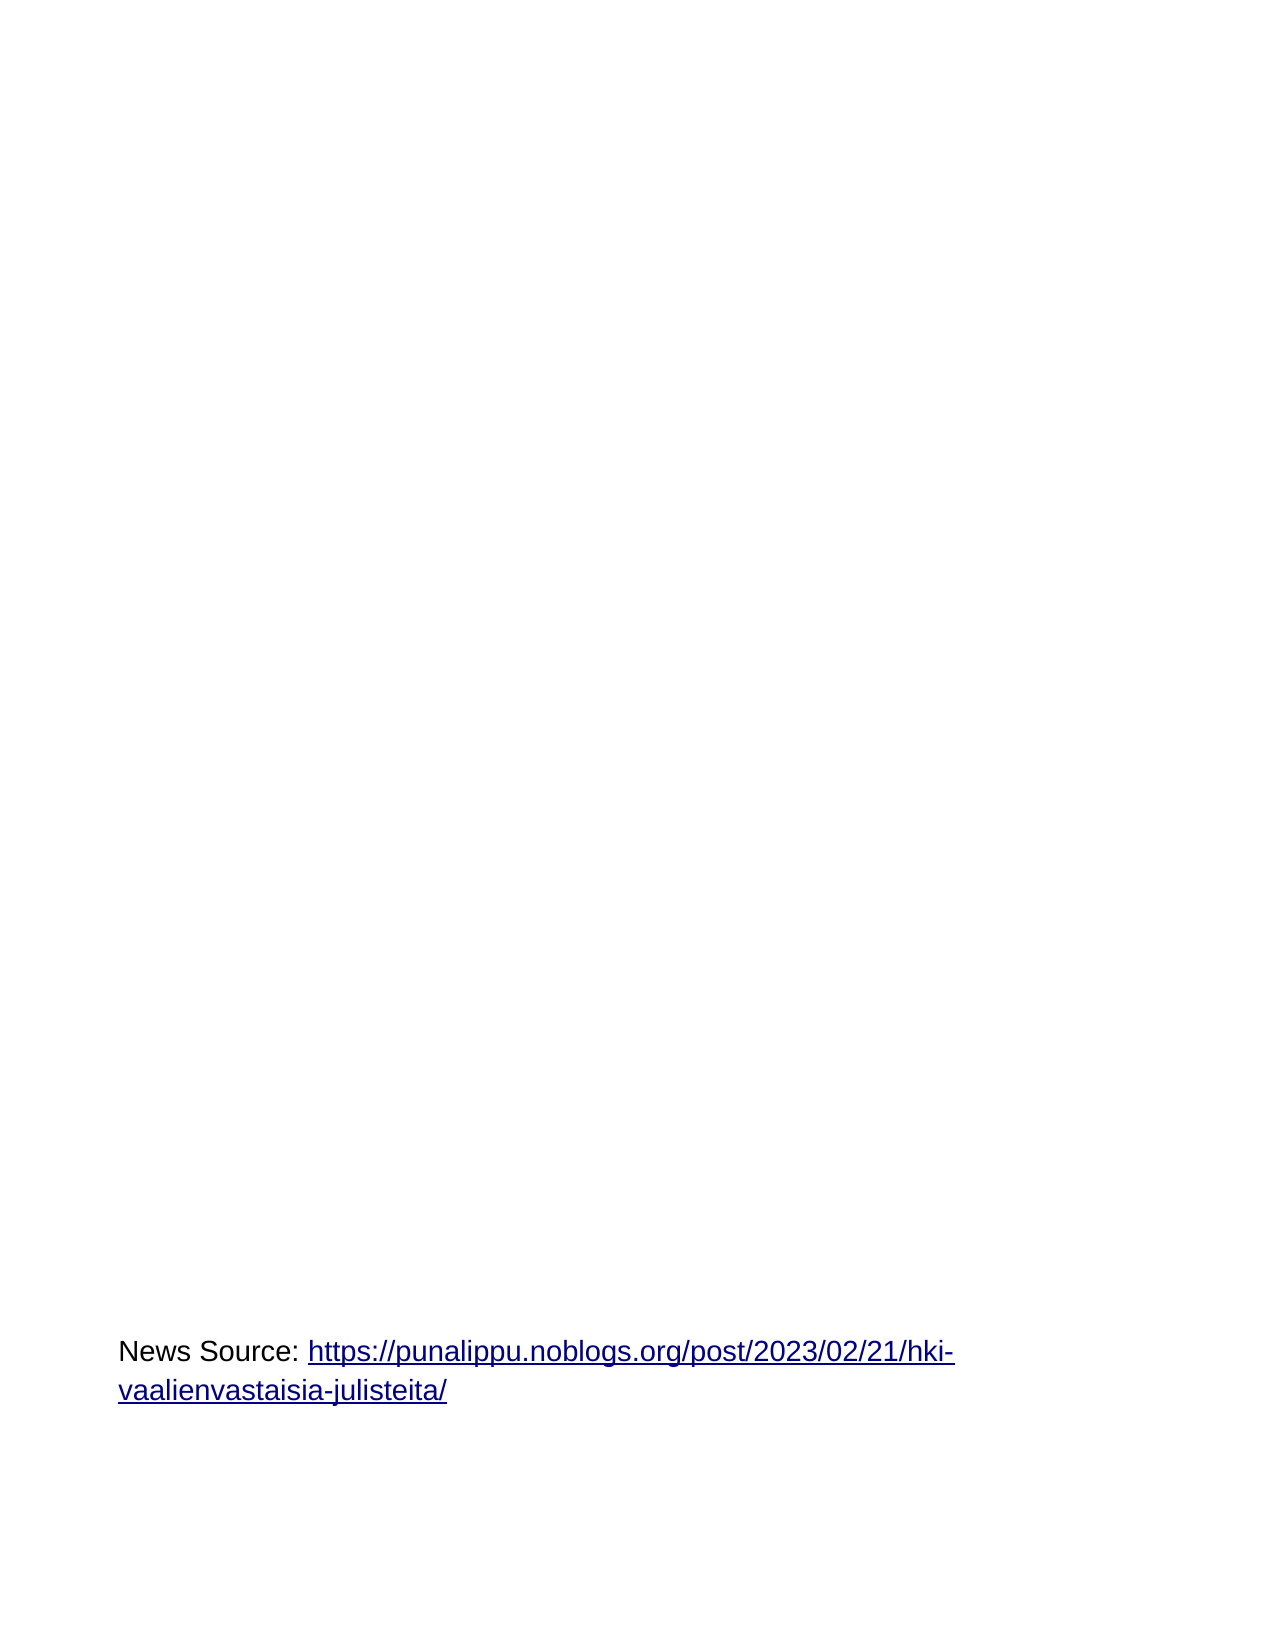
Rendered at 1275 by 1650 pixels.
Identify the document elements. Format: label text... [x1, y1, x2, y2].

text News Source: https://punalippu.noblogs.org/post/2023/02/21/hki-vaalienvastaisia-julisteita/ [118, 1334, 1157, 1406]
